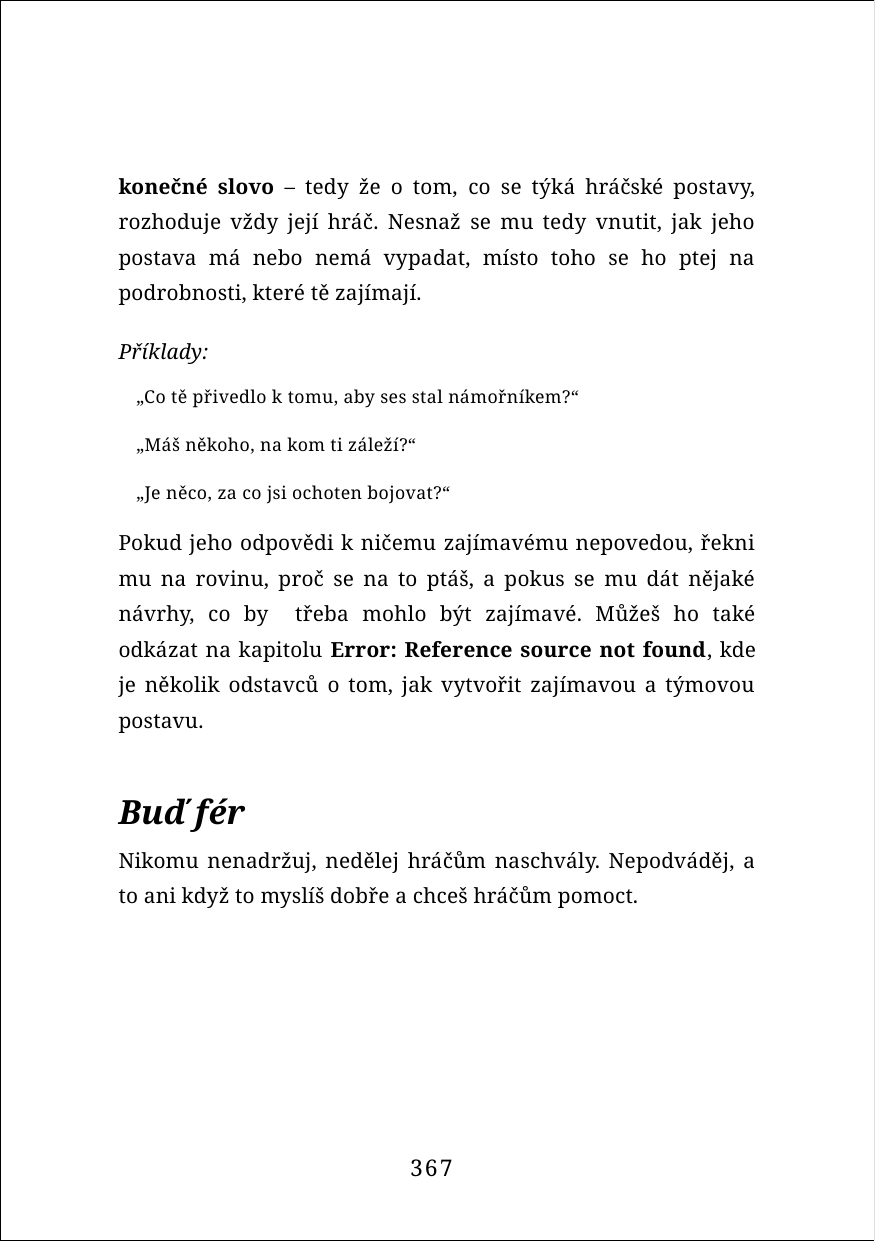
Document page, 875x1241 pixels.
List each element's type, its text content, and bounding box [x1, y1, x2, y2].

text Příklady: [118, 337, 756, 366]
text „Máš někoho, na kom ti záleží?“ [136, 433, 756, 457]
text Pokud jeho odpovědi k ničemu zajímavému nepovedou, řekni mu na rovinu, proč se na to ptáš, a pokus se mu dát nějaké návrhy, co by třeba mohlo být zajímavé. Můžeš ho také odkázat na kapitolu Error: Reference source not found, kde je několik odstavců o tom, jak vytvořit zajímavou a týmovou postavu. [118, 528, 756, 734]
text „Je něco, za co jsi ochoten bojovat?“ [136, 481, 756, 505]
text konečné slovo – tedy že o tom, co se týká hráčské postavy, rozhoduje vždy její hráč. Nesnaž se mu tedy vnutit, jak jeho postava má nebo nemá vypadat, místo toho se ho ptej na podrobnosti, které tě zajímají. [118, 172, 756, 307]
text „Co tě přivedlo k tomu, aby ses stal námořníkem?“ [136, 385, 756, 409]
text Nikomu nenadržuj, nedělej hráčům naschvály. Nepodváděj, a to ani když to myslíš dobře a chceš hráčům pomoct. [118, 846, 756, 910]
subtitle Buď fér [118, 789, 756, 834]
